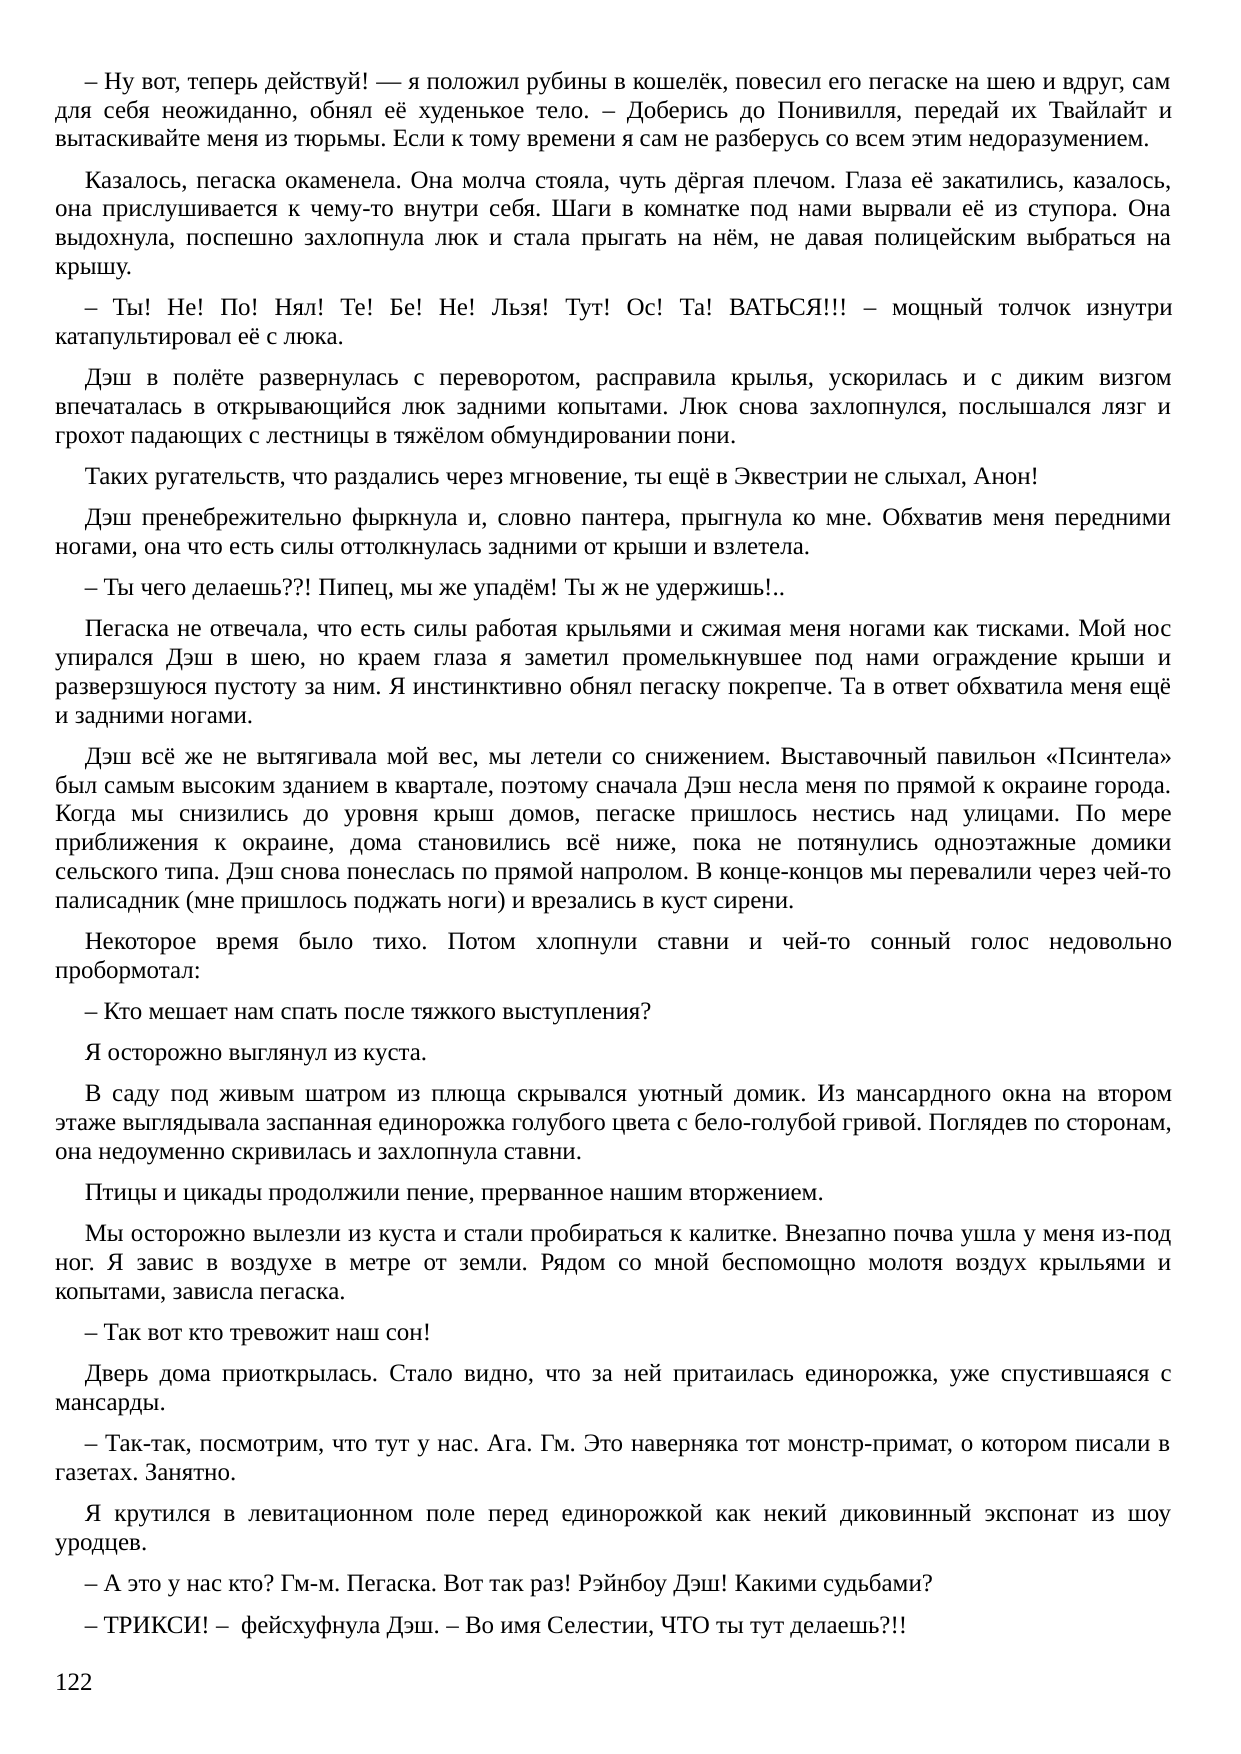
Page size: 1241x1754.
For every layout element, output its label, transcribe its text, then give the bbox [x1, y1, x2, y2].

text Я осторожно выглянул из куста. [55, 1037, 1173, 1066]
text – Ты чего делаешь??! Пипец, мы же упадём! Ты ж не удержишь!.. [55, 572, 1173, 601]
text Казалось, пегаска окаменела. Она молча стояла, чуть дёргая плечом. Глаза её закатились, казалось, она прислушивается к чему-то внутри себя. Шаги в комнатке под нами вырвали её из ступора. Она выдохнула, поспешно захлопнула люк и стала прыгать на нём, не давая полицейским выбраться на крышу. [55, 165, 1173, 280]
text Таких ругательств, что раздались через мгновение, ты ещё в Эквестрии не слыхал, Анон! [55, 461, 1173, 490]
text – Кто мешает нам спать после тяжкого выступления? [55, 996, 1173, 1025]
text – Ты! Не! По! Нял! Те! Бе! Не! Льзя! Тут! Ос! Та! ВАТЬСЯ!!! – мощный толчок изнутри катапультировал её с люка. [55, 292, 1173, 350]
text Некоторое время было тихо. Потом хлопнули ставни и чей-то сонный голос недовольно пробормотал: [55, 926, 1173, 983]
text – Так-так, посмотрим, что тут у нас. Ага. Гм. Это наверняка тот монстр-примат, о котором писали в газетах. Занятно. [55, 1428, 1173, 1486]
text – ТРИКСИ! – фейсхуфнула Дэш. – Во имя Селестии, ЧТО ты тут делаешь?!! [55, 1610, 1173, 1638]
text Мы осторожно вылезли из куста и стали пробираться к калитке. Внезапно почва ушла у меня из-под ног. Я завис в воздухе в метре от земли. Рядом со мной беспомощно молотя воздух крыльями и копытами, зависла пегаска. [55, 1218, 1173, 1305]
text Дэш пренебрежительно фыркнула и, словно пантера, прыгнула ко мне. Обхватив меня передними ногами, она что есть силы оттолкнулась задними от крыши и взлетела. [55, 502, 1173, 560]
text Дэш всё же не вытягивала мой вес, мы летели со снижением. Выставочный павильон «Псинтела» был самым высоким зданием в квартале, поэтому сначала Дэш несла меня по прямой к окраине города. Когда мы снизились до уровня крыш домов, пегаске пришлось нестись над улицами. По мере приближения к окраине, дома становились всё ниже, пока не потянулись одноэтажные домики сельского типа. Дэш снова понеслась по прямой напролом. В конце-концов мы перевалили через чей-то палисадник (мне пришлось поджать ноги) и врезались в куст сирени. [55, 741, 1173, 913]
text Я крутился в левитационном поле перед единорожкой как некий диковинный экспонат из шоу уродцев. [55, 1498, 1173, 1556]
text Дверь дома приоткрылась. Стало видно, что за ней притаилась единорожка, уже спустившаяся с мансарды. [55, 1358, 1173, 1416]
text Птицы и цикады продолжили пение, прерванное нашим вторжением. [55, 1177, 1173, 1206]
text – Ну вот, теперь действуй! — я положил рубины в кошелёк, повесил его пегаске на шею и вдруг, сам для себя неожиданно, обнял её худенькое тело. – Доберись до Понивилля, передай их Твайлайт и вытаскивайте меня из тюрьмы. Если к тому времени я сам не разберусь со всем этим недоразумением. [55, 66, 1173, 152]
text В саду под живым шатром из плюща скрывался уютный домик. Из мансардного окна на втором этаже выглядывала заспанная единорожка голубого цвета с бело-голубой гривой. Поглядев по сторонам, она недоуменно скривилась и захлопнула ставни. [55, 1078, 1173, 1165]
text Дэш в полёте развернулась с переворотом, расправила крылья, ускорилась и с диким визгом впечаталась в открывающийся люк задними копытами. Люк снова захлопнулся, послышался лязг и грохот падающих с лестницы в тяжёлом обмундировании пони. [55, 362, 1173, 448]
text – Так вот кто тревожит наш сон! [55, 1317, 1173, 1346]
text – А это у нас кто? Гм-м. Пегаска. Вот так раз! Рэйнбоу Дэш! Какими судьбами? [55, 1568, 1173, 1597]
text Пегаска не отвечала, что есть силы работая крыльями и сжимая меня ногами как тисками. Мой нос упирался Дэш в шею, но краем глаза я заметил промелькнувшее под нами ограждение крыши и разверзшуюся пустоту за ним. Я инстинктивно обнял пегаску покрепче. Та в ответ обхватила меня ещё и задними ногами. [55, 613, 1173, 728]
